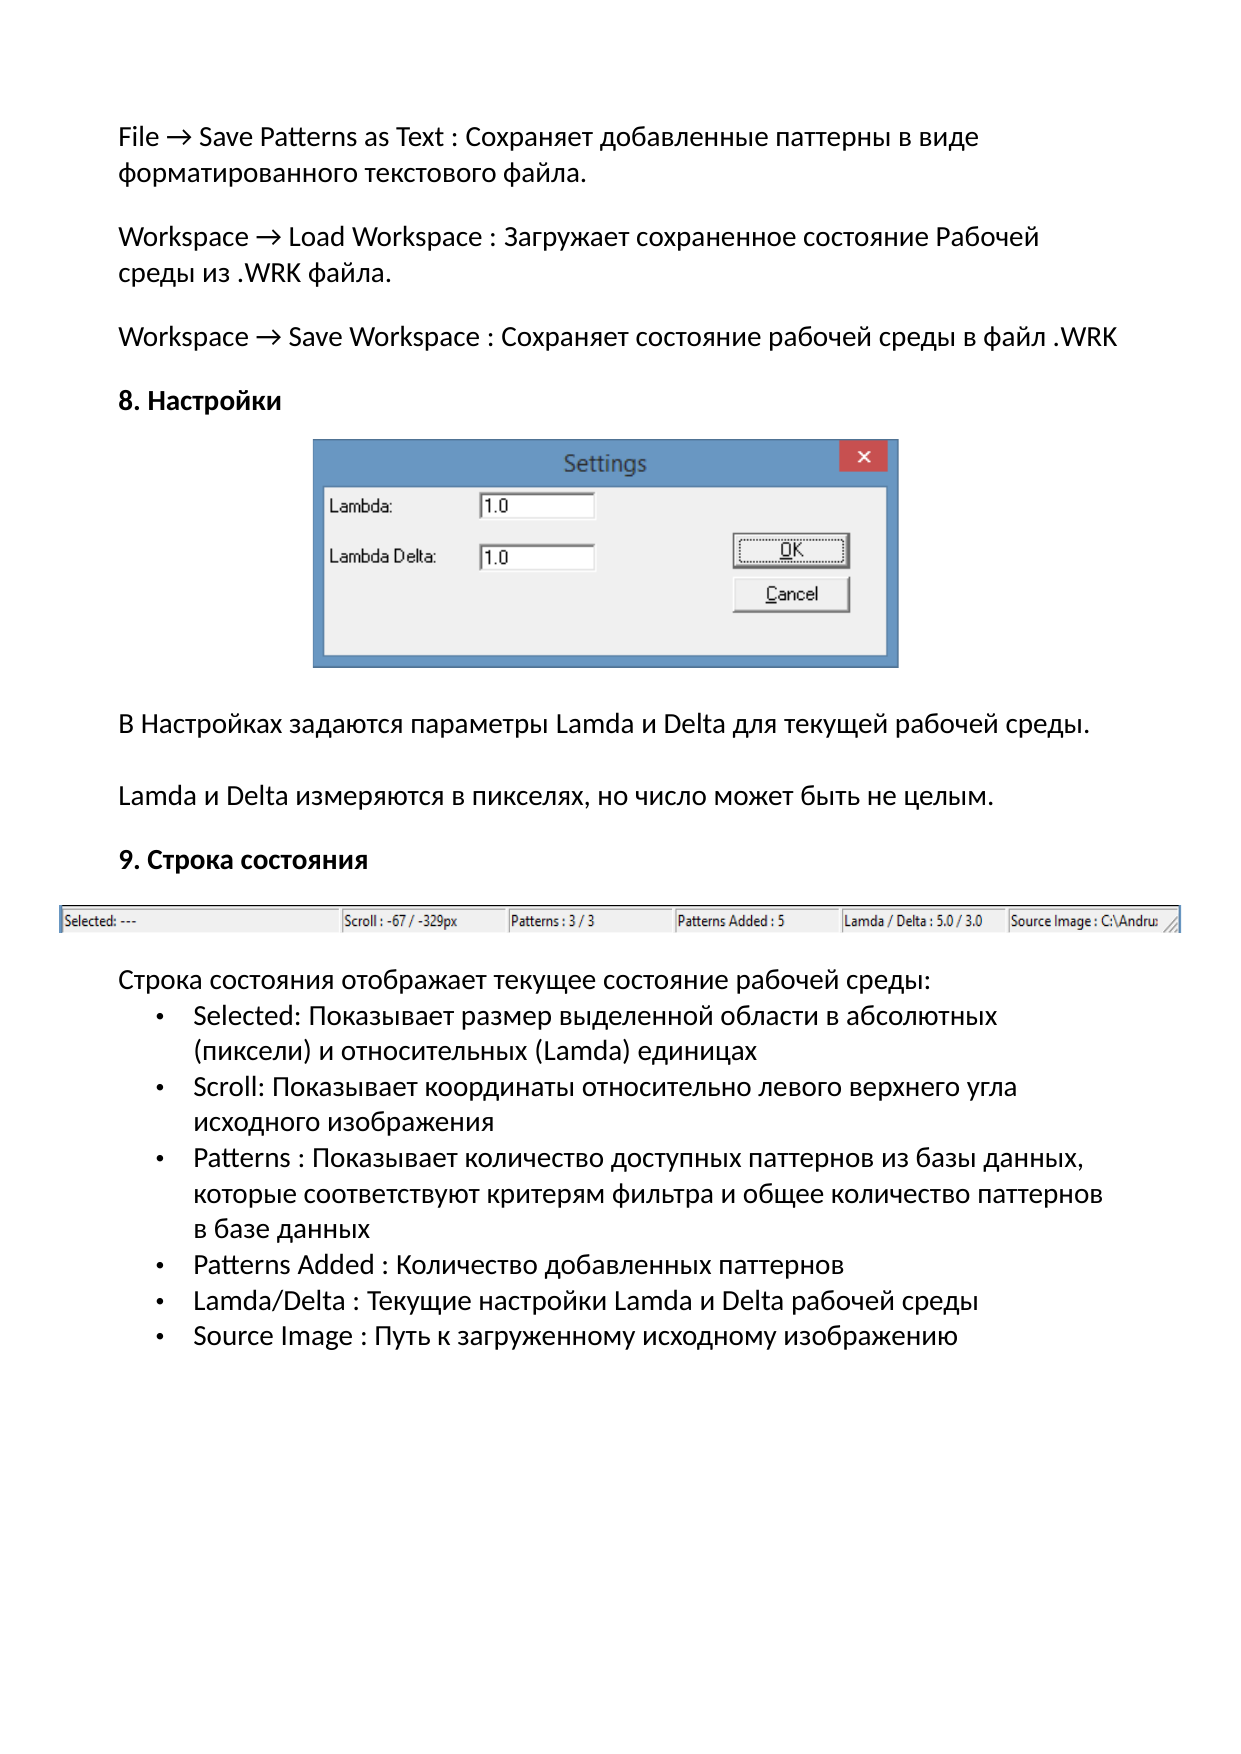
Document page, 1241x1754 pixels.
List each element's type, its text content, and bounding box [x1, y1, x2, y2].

text 9. Строка состояния [118, 841, 1122, 877]
picture [312, 439, 899, 668]
list Scroll: Показывает координаты относительно левого верхнего угла исходного изображения [156, 1068, 1122, 1139]
list Patterns Added : Количество добавленных паттернов [156, 1246, 1122, 1282]
text В Настройках задаются параметры Lamda и Delta для текущей рабочей среды. [118, 706, 1122, 741]
text File → Save Patterns as Text : Сохраняет добавленные паттерны в виде форматированного текстового файла. [118, 118, 1122, 189]
text Workspace → Load Workspace : Загружает сохраненное состояние Рабочей среды из .WRK файла. [118, 218, 1122, 289]
text Lamda и Delta измеряются в пикселях, но число может быть не целым. [118, 777, 1122, 812]
list Lamda/Delta : Текущие настройки Lamda и Delta рабочей среды [156, 1282, 1122, 1317]
list Selected: Показывает размер выделенной области в абсолютных (пиксели) и относительных (Lamda) единицах [156, 997, 1122, 1068]
text Строка состояния отображает текущее состояние рабочей среды: [118, 961, 1122, 997]
list Patterns : Показывает количество доступных паттернов из базы данных, которые соответствуют критерям фильтра и общее количество паттернов в базе данных [156, 1139, 1122, 1246]
list Source Image : Путь к загруженному исходному изображению [156, 1317, 1122, 1353]
text 8. Настройки [118, 382, 1122, 418]
text Workspace → Save Workspace : Сохраняет состояние рабочей среды в файл .WRK [118, 318, 1122, 354]
